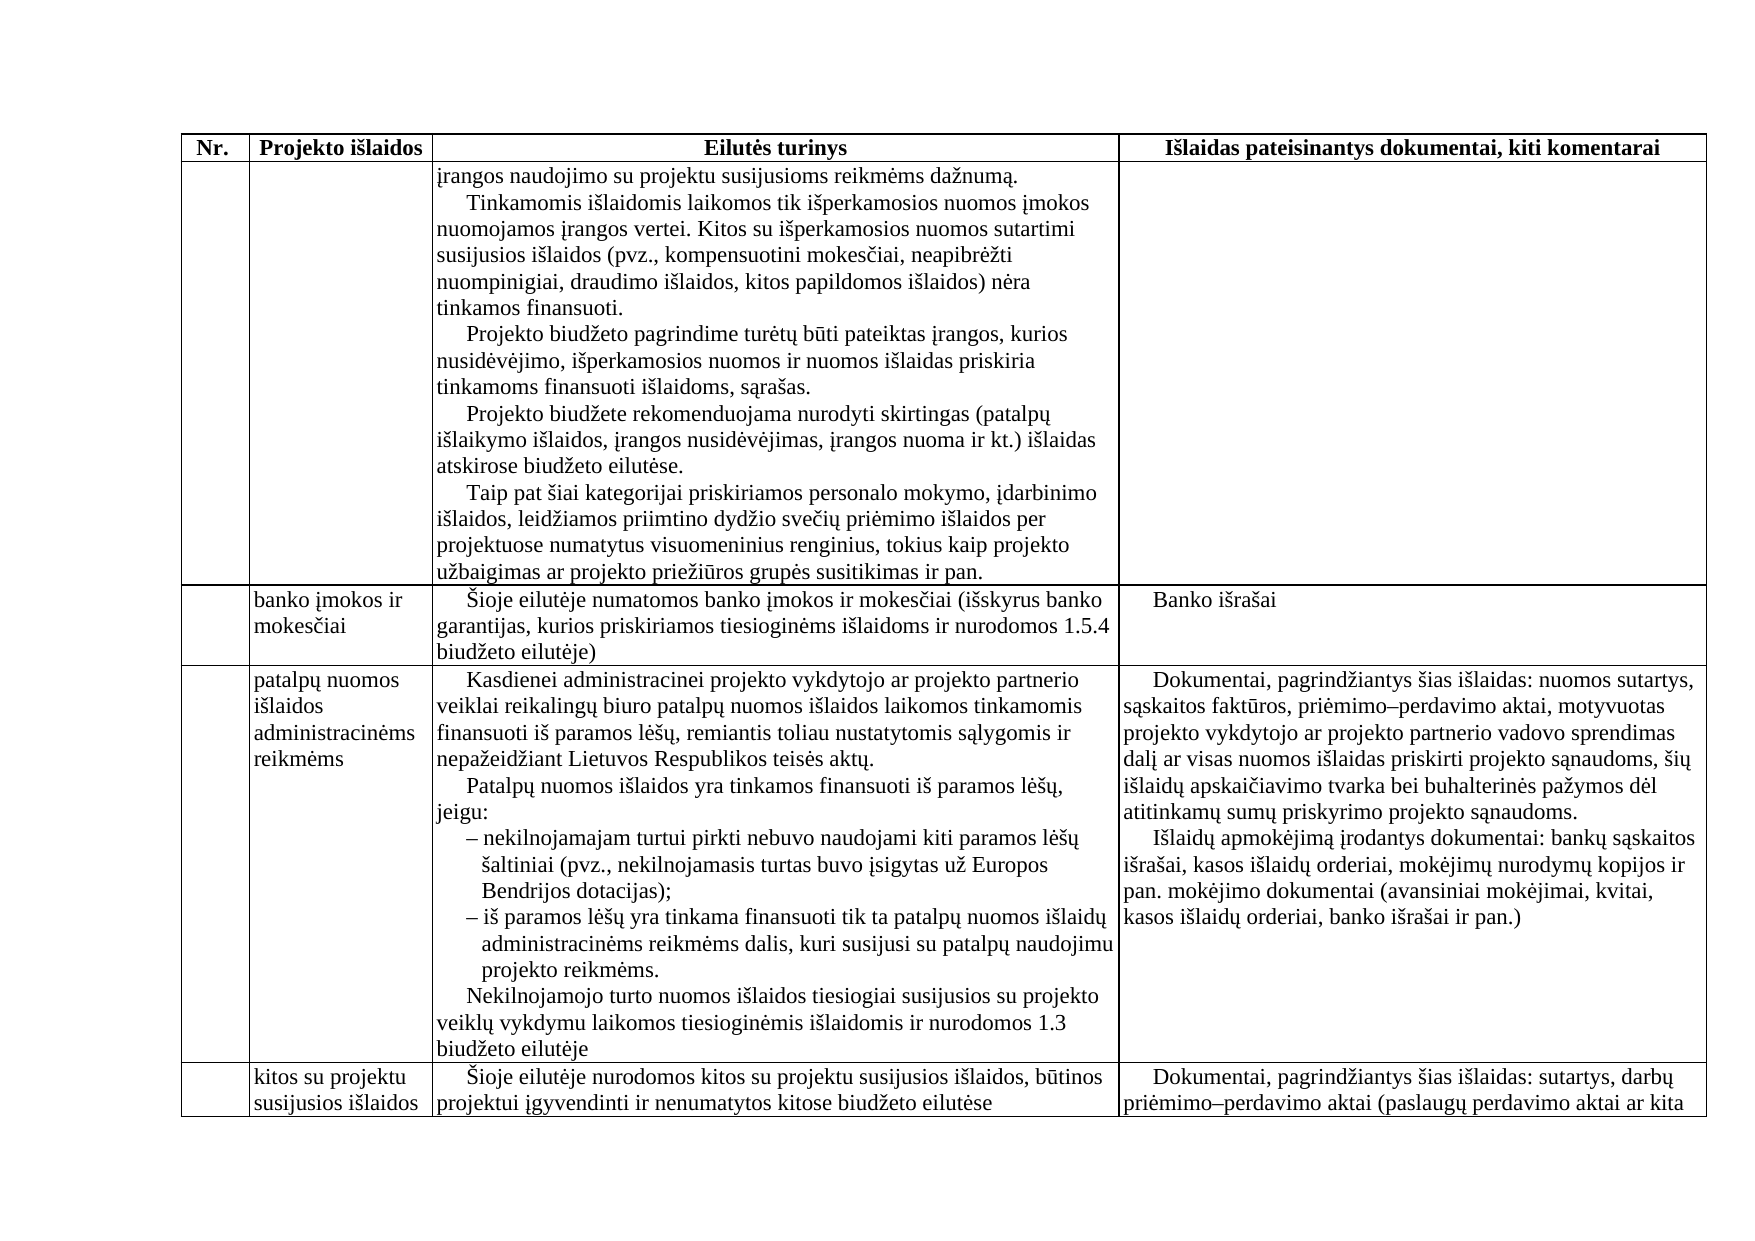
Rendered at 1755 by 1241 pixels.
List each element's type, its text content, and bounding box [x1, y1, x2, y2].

table_cell Šioje eilutėje numatomos banko įmokos ir mokesčiai (išskyrus banko garantijas, kurios priskiriamos tiesioginėms išlaidoms ir nurodomos 1.5.4 biudžeto eilutėje) [433, 586, 1118, 665]
table_cell [250, 162, 432, 584]
table_cell [1120, 162, 1706, 584]
table_cell [182, 586, 249, 665]
table_cell Banko išrašai [1120, 586, 1706, 665]
table_cell Dokumentai, pagrindžiantys šias išlaidas: sutartys, darbų priėmimo–perdavimo aktai (paslaugų perdavimo aktai ar kita [1120, 1063, 1706, 1116]
table_header Eilutės turinys [433, 135, 1118, 161]
table_cell [182, 666, 249, 1062]
table_cell banko įmokos ir mokesčiai [250, 586, 432, 665]
table_cell Kasdienei administracinei projekto vykdytojo ar projekto partnerio veiklai reikalingų biuro patalpų nuomos išlaidos laikomos tinkamomis finansuoti iš paramos lėšų, remiantis toliau nustatytomis sąlygomis ir nepažeidžiant Lietuvos Respublikos teisės aktų. Patalpų nuomos išlaidos yra tinkamos finansuoti iš paramos lėšų, jeigu: – nekilnojamajam turtui pirkti nebuvo naudojami kiti paramos lėšų šaltiniai (pvz., nekilnojamasis turtas buvo įsigytas už Europos Bendrijos dotacijas); – iš paramos lėšų yra tinkama finansuoti tik ta patalpų nuomos išlaidų administracinėms reikmėms dalis, kuri susijusi su patalpų naudojimu projekto reikmėms. Nekilnojamojo turto nuomos išlaidos tiesiogiai susijusios su projekto veiklų vykdymu laikomos tiesioginėmis išlaidomis ir nurodomos 1.3 biudžeto eilutėje [433, 666, 1118, 1062]
table_header Išlaidas pateisinantys dokumentai, kiti komentarai [1120, 135, 1706, 161]
table_cell kitos su projektu susijusios išlaidos [250, 1063, 432, 1116]
table_header Projekto išlaidos [250, 135, 432, 161]
table_cell Šioje eilutėje nurodomos kitos su projektu susijusios išlaidos, būtinos projektui įgyvendinti ir nenumatytos kitose biudžeto eilutėse [433, 1063, 1118, 1116]
table_header Nr. [182, 135, 249, 161]
table_cell Dokumentai, pagrindžiantys šias išlaidas: nuomos sutartys, sąskaitos faktūros, priėmimo–perdavimo aktai, motyvuotas projekto vykdytojo ar projekto partnerio vadovo sprendimas dalį ar visas nuomos išlaidas priskirti projekto sąnaudoms, šių išlaidų apskaičiavimo tvarka bei buhalterinės pažymos dėl atitinkamų sumų priskyrimo projekto sąnaudoms. Išlaidų apmokėjimą įrodantys dokumentai: bankų sąskaitos išrašai, kasos išlaidų orderiai, mokėjimų nurodymų kopijos ir pan. mokėjimo dokumentai (avansiniai mokėjimai, kvitai, kasos išlaidų orderiai, banko išrašai ir pan.) [1120, 666, 1706, 1062]
table_cell [182, 162, 249, 584]
table_cell [182, 1063, 249, 1116]
table_cell patalpų nuomos išlaidos administracinėms reikmėms [250, 666, 432, 1062]
table_cell įrangos naudojimo su projektu susijusioms reikmėms dažnumą. Tinkamomis išlaidomis laikomos tik išperkamosios nuomos įmokos nuomojamos įrangos vertei. Kitos su išperkamosios nuomos sutartimi susijusios išlaidos (pvz., kompensuotini mokesčiai, neapibrėžti nuompinigiai, draudimo išlaidos, kitos papildomos išlaidos) nėra tinkamos finansuoti. Projekto biudžeto pagrindime turėtų būti pateiktas įrangos, kurios nusidėvėjimo, išperkamosios nuomos ir nuomos išlaidas priskiria tinkamoms finansuoti išlaidoms, sąrašas. Projekto biudžete rekomenduojama nurodyti skirtingas (patalpų išlaikymo išlaidos, įrangos nusidėvėjimas, įrangos nuoma ir kt.) išlaidas atskirose biudžeto eilutėse. Taip pat šiai kategorijai priskiriamos personalo mokymo, įdarbinimo išlaidos, leidžiamos priimtino dydžio svečių priėmimo išlaidos per projektuose numatytus visuomeninius renginius, tokius kaip projekto užbaigimas ar projekto priežiūros grupės susitikimas ir pan. [433, 162, 1118, 584]
